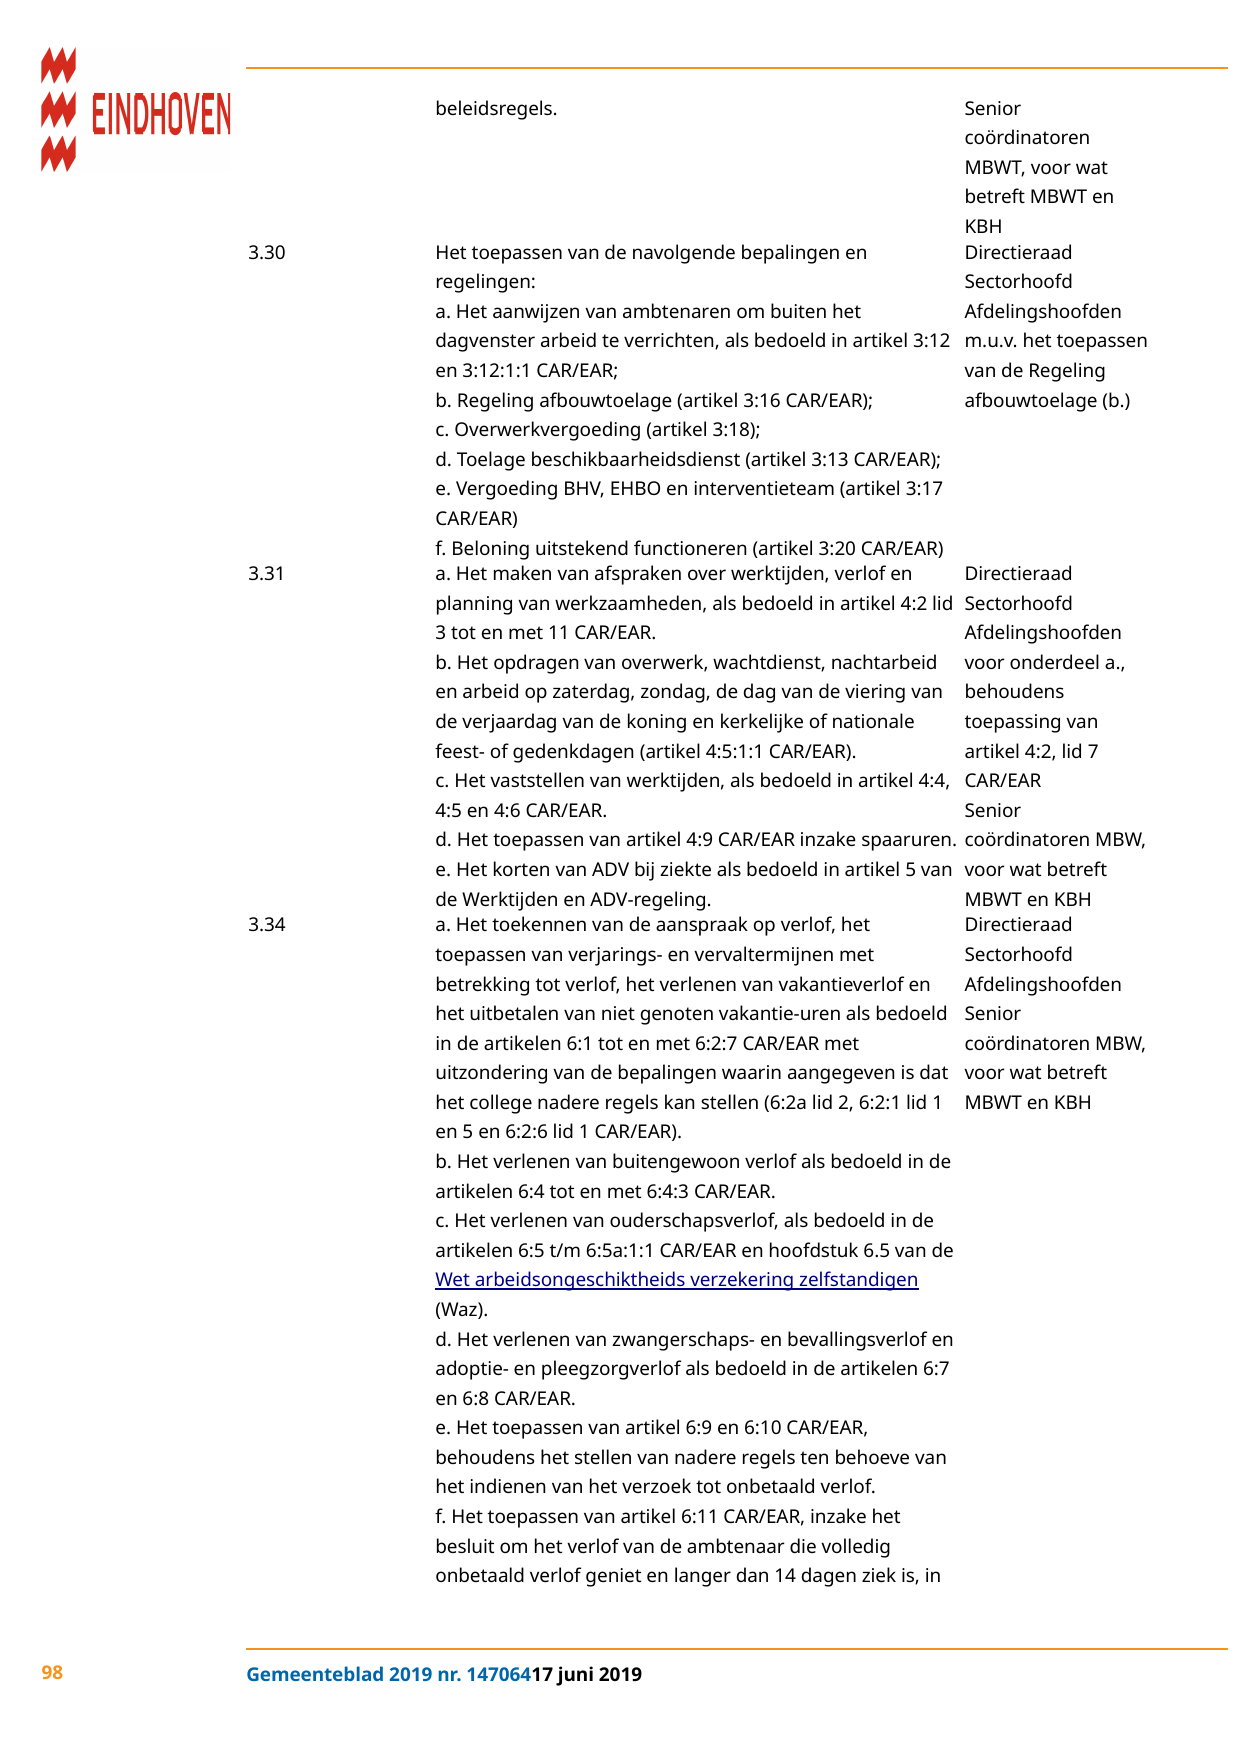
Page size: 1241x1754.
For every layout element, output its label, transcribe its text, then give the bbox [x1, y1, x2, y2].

table_cell Senior coördinatoren MBWT, voor wat betreft MBWT en KBH [964, 95, 1152, 239]
table_cell [248, 95, 435, 239]
table_cell Directieraad Sectorhoofd Afdelingshoofden Senior coördinatoren MBW, voor wat betreft MBWT en KBH [964, 912, 1152, 1588]
table_cell Het toepassen van de navolgende bepalingen en regelingen: a. Het aanwijzen van ambtenaren om buiten het dagvenster arbeid te verrichten, als bedoeld in artikel 3:12 en 3:12:1:1 CAR/EAR; b. Regeling afbouwtoelage (artikel 3:16 CAR/EAR); c. Overwerkvergoeding (artikel 3:18); d. Toelage beschikbaarheidsdienst (artikel 3:13 CAR/EAR); e. Vergoeding BHV, EHBO en interventieteam (artikel 3:17 CAR/EAR) f. Beloning uitstekend functioneren (artikel 3:20 CAR/EAR) [435, 239, 964, 560]
picture [41, 47, 231, 172]
table_cell a. Het maken van afspraken over werktijden, verlof en planning van werkzaamheden, als bedoeld in artikel 4:2 lid 3 tot en met 11 CAR/EAR. b. Het opdragen van overwerk, wachtdienst, nachtarbeid en arbeid op zaterdag, zondag, de dag van de viering van de verjaardag van de koning en kerkelijke of nationale feest- of gedenkdagen (artikel 4:5:1:1 CAR/EAR). c. Het vaststellen van werktijden, als bedoeld in artikel 4:4, 4:5 en 4:6 CAR/EAR. d. Het toepassen van artikel 4:9 CAR/EAR inzake spaaruren. e. Het korten van ADV bij ziekte als bedoeld in artikel 5 van de Werktijden en ADV-regeling. [435, 560, 964, 912]
table_cell 3.34 [248, 912, 435, 1588]
table_cell 3.31 [248, 560, 435, 912]
table_cell Directieraad Sectorhoofd Afdelingshoofden voor onderdeel a., behoudens toepassing van artikel 4:2, lid 7 CAR/EAR Senior coördinatoren MBW, voor wat betreft MBWT en KBH [964, 560, 1152, 912]
table_cell a. Het toekennen van de aanspraak op verlof, het toepassen van verjarings- en vervaltermijnen met betrekking tot verlof, het verlenen van vakantieverlof en het uitbetalen van niet genoten vakantie-uren als bedoeld in de artikelen 6:1 tot en met 6:2:7 CAR/EAR met uitzondering van de bepalingen waarin aangegeven is dat het college nadere regels kan stellen (6:2a lid 2, 6:2:1 lid 1 en 5 en 6:2:6 lid 1 CAR/EAR). b. Het verlenen van buitengewoon verlof als bedoeld in de artikelen 6:4 tot en met 6:4:3 CAR/EAR. c. Het verlenen van ouderschapsverlof, als bedoeld in de artikelen 6:5 t/m 6:5a:1:1 CAR/EAR en hoofdstuk 6.5 van de Wet arbeidsongeschiktheids verzekering zelfstandigen (Waz). d. Het verlenen van zwangerschaps- en bevallingsverlof en adoptie- en pleegzorgverlof als bedoeld in de artikelen 6:7 en 6:8 CAR/EAR. e. Het toepassen van artikel 6:9 en 6:10 CAR/EAR, behoudens het stellen van nadere regels ten behoeve van het indienen van het verzoek tot onbetaald verlof. f. Het toepassen van artikel 6:11 CAR/EAR, inzake het besluit om het verlof van de ambtenaar die volledig onbetaald verlof geniet en langer dan 14 dagen ziek is, in [435, 912, 964, 1588]
table_cell beleidsregels. [435, 95, 964, 239]
table_cell 3.30 [248, 239, 435, 560]
table_cell Directieraad Sectorhoofd Afdelingshoofden m.u.v. het toepassen van de Regeling afbouwtoelage (b.) [964, 239, 1152, 560]
